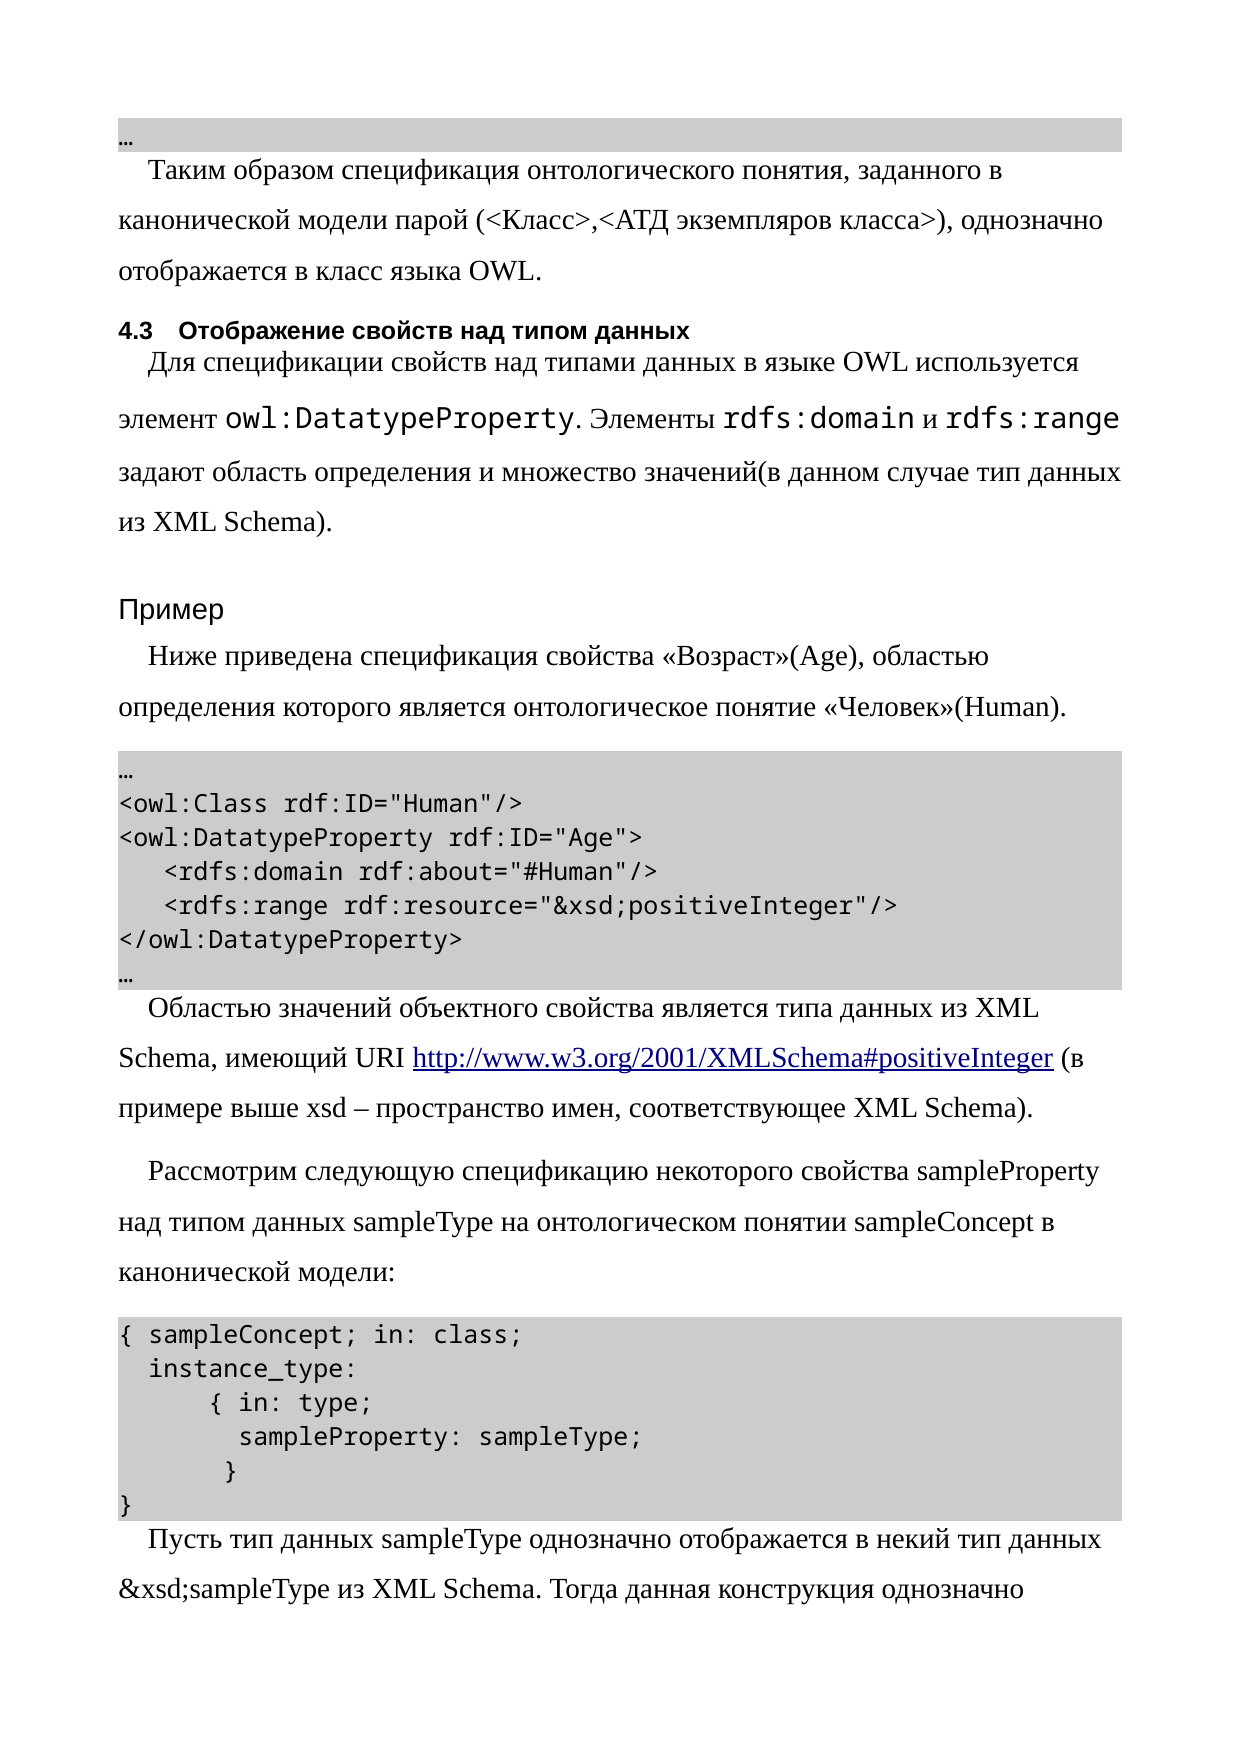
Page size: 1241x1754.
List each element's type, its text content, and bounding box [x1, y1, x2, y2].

text <owl:Class rdf:ID="Human"/> <owl:DatatypeProperty rdf:ID="Age"> <rdfs:domain rdf:about="#Human"/> <rdfs:range rdf:resource="&xsd;positiveInteger"/> </owl:DatatypeProperty> … [118, 786, 1122, 990]
text … [118, 118, 1122, 152]
text { sampleConcept; in: class; instance_type: { in: type; sampleProperty: sampleType; } } [118, 1317, 1122, 1521]
title Пример [118, 592, 1122, 626]
text Пусть тип данных sampleType однозначно отображается в некий тип данных &xsd;sampleType из XML Schema. Тогда данная конструкция однозначно [118, 1521, 1122, 1605]
text Таким образом спецификация онтологического понятия, заданного в канонической модели парой (<Класс>,<АТД экземпляров класса>), однозначно отображается в класс языка OWL. [118, 152, 1122, 286]
text Для спецификации свойств над типами данных в языке OWL используется элемент owl:DatatypeProperty. Элементы rdfs:domain и rdfs:range задают область определения и множество значений(в данном случае тип данных из XML Schema). [118, 344, 1122, 538]
text … [118, 751, 1122, 786]
text Рассмотрим следующую спецификацию некоторого свойства sampleProperty над типом данных sampleType на онтологическом понятии sampleConcept в канонической модели: [118, 1153, 1122, 1287]
text Областью значений объектного свойства является типа данных из XML Schema, имеющий URI http://www.w3.org/2001/XMLSchema#positiveInteger (в примере выше xsd – пространство имен, соответствующее XML Schema). [118, 990, 1122, 1124]
subtitle Отображение свойств над типом данных [118, 316, 1122, 344]
text Ниже приведена спецификация свойства «Возраст»(Age), областью определения которого является онтологическое понятие «Человек»(Human). [118, 638, 1122, 722]
